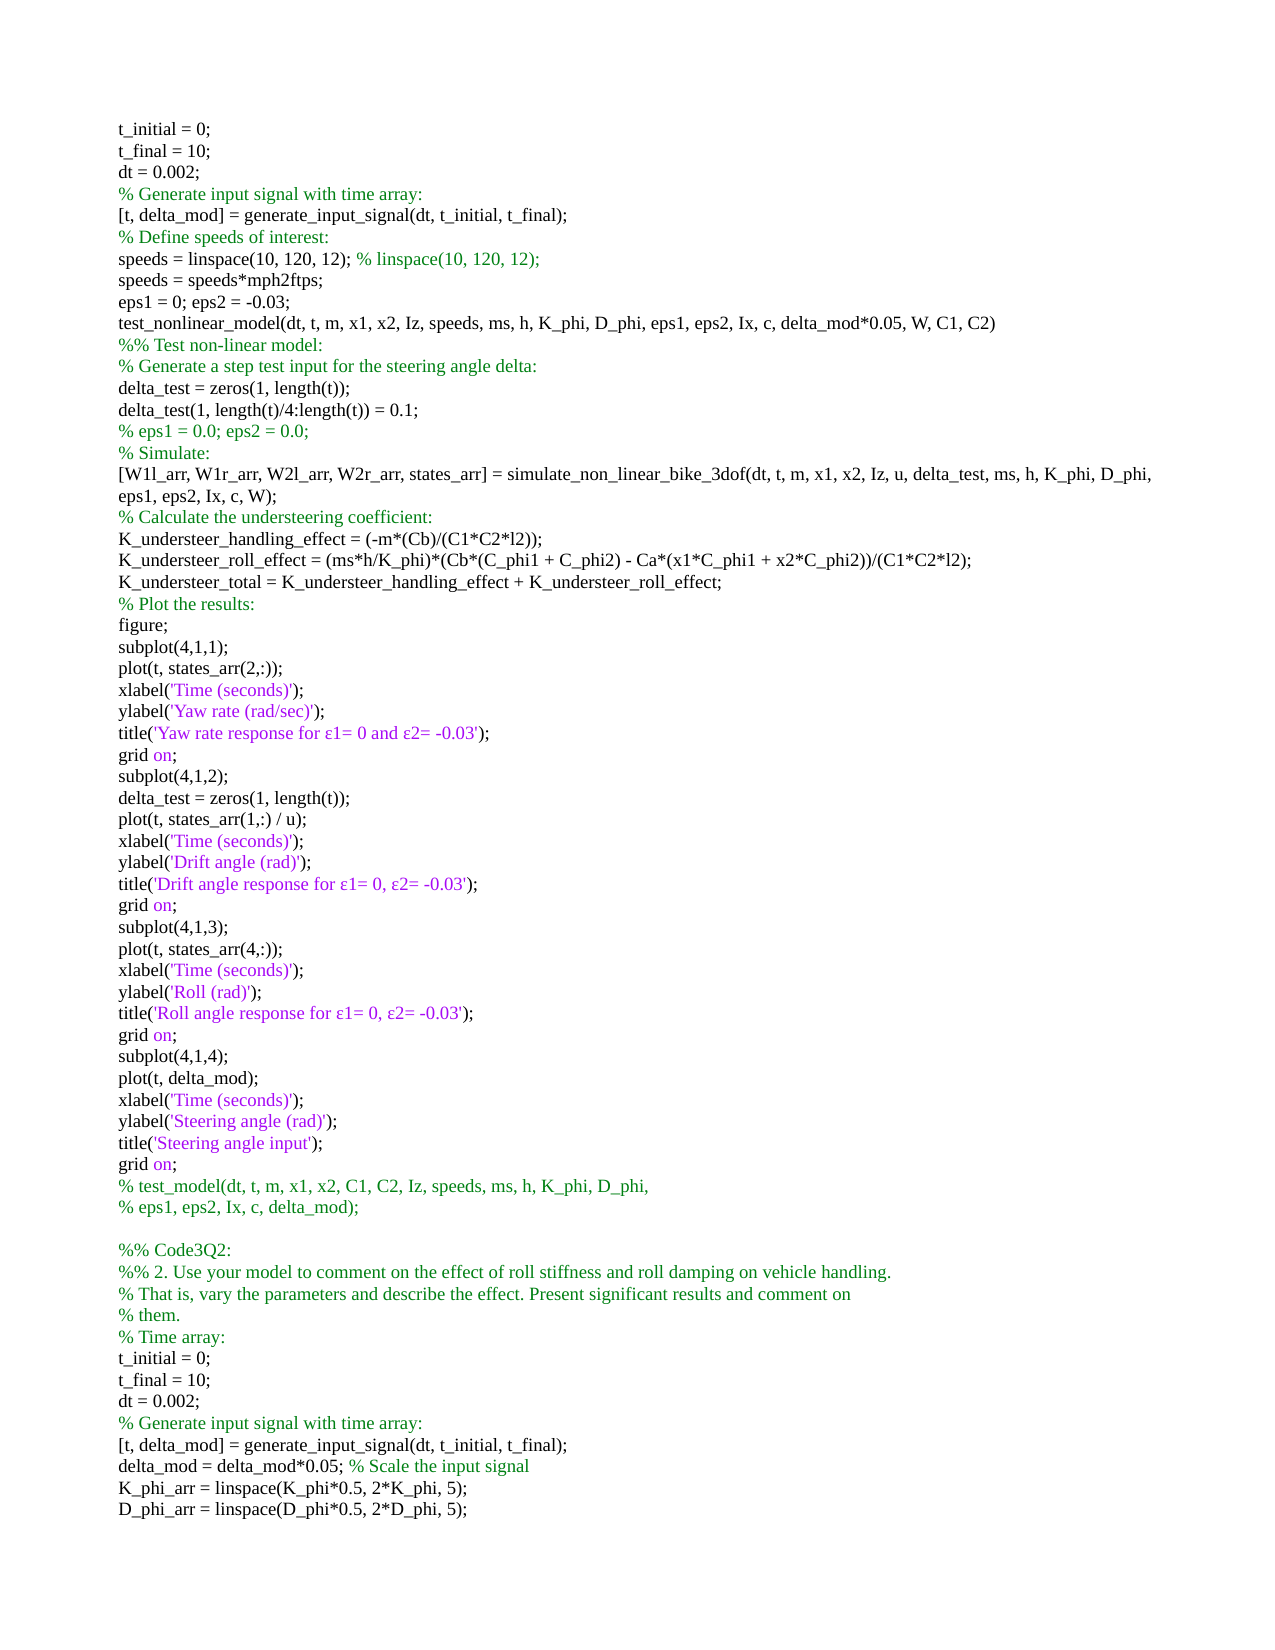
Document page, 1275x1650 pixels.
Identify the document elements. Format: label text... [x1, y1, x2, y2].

text % Simulate: [118, 442, 1157, 463]
text D_phi_arr = linspace(D_phi*0.5, 2*D_phi, 5); [118, 1498, 1157, 1520]
text subplot(4,1,4); [118, 1045, 1157, 1067]
text xlabel('Time (seconds)'); [118, 830, 1157, 851]
text figure; [118, 614, 1157, 636]
text title('Roll angle response for ε1= 0, ε2= -0.03'); [118, 1002, 1157, 1024]
text grid on; [118, 1153, 1157, 1175]
text xlabel('Time (seconds)'); [118, 959, 1157, 981]
text [W1l_arr, W1r_arr, W2l_arr, W2r_arr, states_arr] = simulate_non_linear_bike_3dof(dt, t, m, x1, x2, Iz, u, delta_test, ms, h, K_phi, D_phi, eps1, eps2, Ix, c, W); [118, 463, 1157, 506]
text K_understeer_roll_effect = (ms*h/K_phi)*(Cb*(C_phi1 + C_phi2) - Ca*(x1*C_phi1 + x2*C_phi2))/(C1*C2*l2); [118, 549, 1157, 571]
text xlabel('Time (seconds)'); [118, 1088, 1157, 1110]
text grid on; [118, 894, 1157, 916]
text % Plot the results: [118, 592, 1157, 614]
text K_understeer_handling_effect = (-m*(Cb)/(C1*C2*l2)); [118, 528, 1157, 549]
text delta_test = zeros(1, length(t)); [118, 377, 1157, 398]
text plot(t, states_arr(1,:) / u); [118, 808, 1157, 830]
text % Define speeds of interest: [118, 226, 1157, 247]
text ylabel('Yaw rate (rad/sec)'); [118, 700, 1157, 722]
text delta_test(1, length(t)/4:length(t)) = 0.1; [118, 398, 1157, 420]
text plot(t, delta_mod); [118, 1067, 1157, 1088]
text eps1 = 0; eps2 = -0.03; [118, 291, 1157, 312]
text subplot(4,1,3); [118, 916, 1157, 937]
text title('Drift angle response for ε1= 0, ε2= -0.03'); [118, 873, 1157, 894]
text speeds = linspace(10, 120, 12); % linspace(10, 120, 12); [118, 247, 1157, 269]
text %% Test non-linear model: [118, 334, 1157, 355]
text plot(t, states_arr(2,:)); [118, 657, 1157, 679]
text grid on; [118, 1024, 1157, 1045]
text plot(t, states_arr(4,:)); [118, 937, 1157, 959]
text [t, delta_mod] = generate_input_signal(dt, t_initial, t_final); [118, 204, 1157, 226]
text %% 2. Use your model to comment on the effect of roll stiffness and roll damping on vehicle handling. [118, 1261, 1157, 1282]
text K_phi_arr = linspace(K_phi*0.5, 2*K_phi, 5); [118, 1477, 1157, 1498]
text [t, delta_mod] = generate_input_signal(dt, t_initial, t_final); [118, 1433, 1157, 1455]
text title('Yaw rate response for ε1= 0 and ε2= -0.03'); [118, 722, 1157, 743]
text % test_model(dt, t, m, x1, x2, C1, C2, Iz, speeds, ms, h, K_phi, D_phi, [118, 1175, 1157, 1196]
text grid on; [118, 743, 1157, 765]
text %% Code3Q2: [118, 1239, 1157, 1261]
text % Time array: [118, 1326, 1157, 1347]
text % Calculate the understeering coefficient: [118, 506, 1157, 528]
text % Generate input signal with time array: [118, 183, 1157, 204]
text ylabel('Roll (rad)'); [118, 981, 1157, 1002]
text t_final = 10; [118, 1369, 1157, 1390]
text delta_mod = delta_mod*0.05; % Scale the input signal [118, 1455, 1157, 1477]
text ylabel('Steering angle (rad)'); [118, 1110, 1157, 1132]
text dt = 0.002; [118, 161, 1157, 183]
text % them. [118, 1304, 1157, 1326]
text K_understeer_total = K_understeer_handling_effect + K_understeer_roll_effect; [118, 571, 1157, 592]
text ylabel('Drift angle (rad)'); [118, 851, 1157, 873]
text t_initial = 0; [118, 1347, 1157, 1369]
text % That is, vary the parameters and describe the effect. Present significant results and comment on [118, 1282, 1157, 1304]
text subplot(4,1,1); [118, 636, 1157, 657]
text title('Steering angle input'); [118, 1132, 1157, 1153]
text xlabel('Time (seconds)'); [118, 679, 1157, 700]
text t_initial = 0; [118, 118, 1157, 140]
text delta_test = zeros(1, length(t)); [118, 787, 1157, 808]
text test_nonlinear_model(dt, t, m, x1, x2, Iz, speeds, ms, h, K_phi, D_phi, eps1, eps2, Ix, c, delta_mod*0.05, W, C1, C2) [118, 312, 1157, 334]
text subplot(4,1,2); [118, 765, 1157, 787]
text % Generate input signal with time array: [118, 1412, 1157, 1433]
text % eps1, eps2, Ix, c, delta_mod); [118, 1196, 1157, 1218]
text t_final = 10; [118, 140, 1157, 161]
text % eps1 = 0.0; eps2 = 0.0; [118, 420, 1157, 442]
text dt = 0.002; [118, 1390, 1157, 1412]
text % Generate a step test input for the steering angle delta: [118, 355, 1157, 377]
text speeds = speeds*mph2ftps; [118, 269, 1157, 291]
